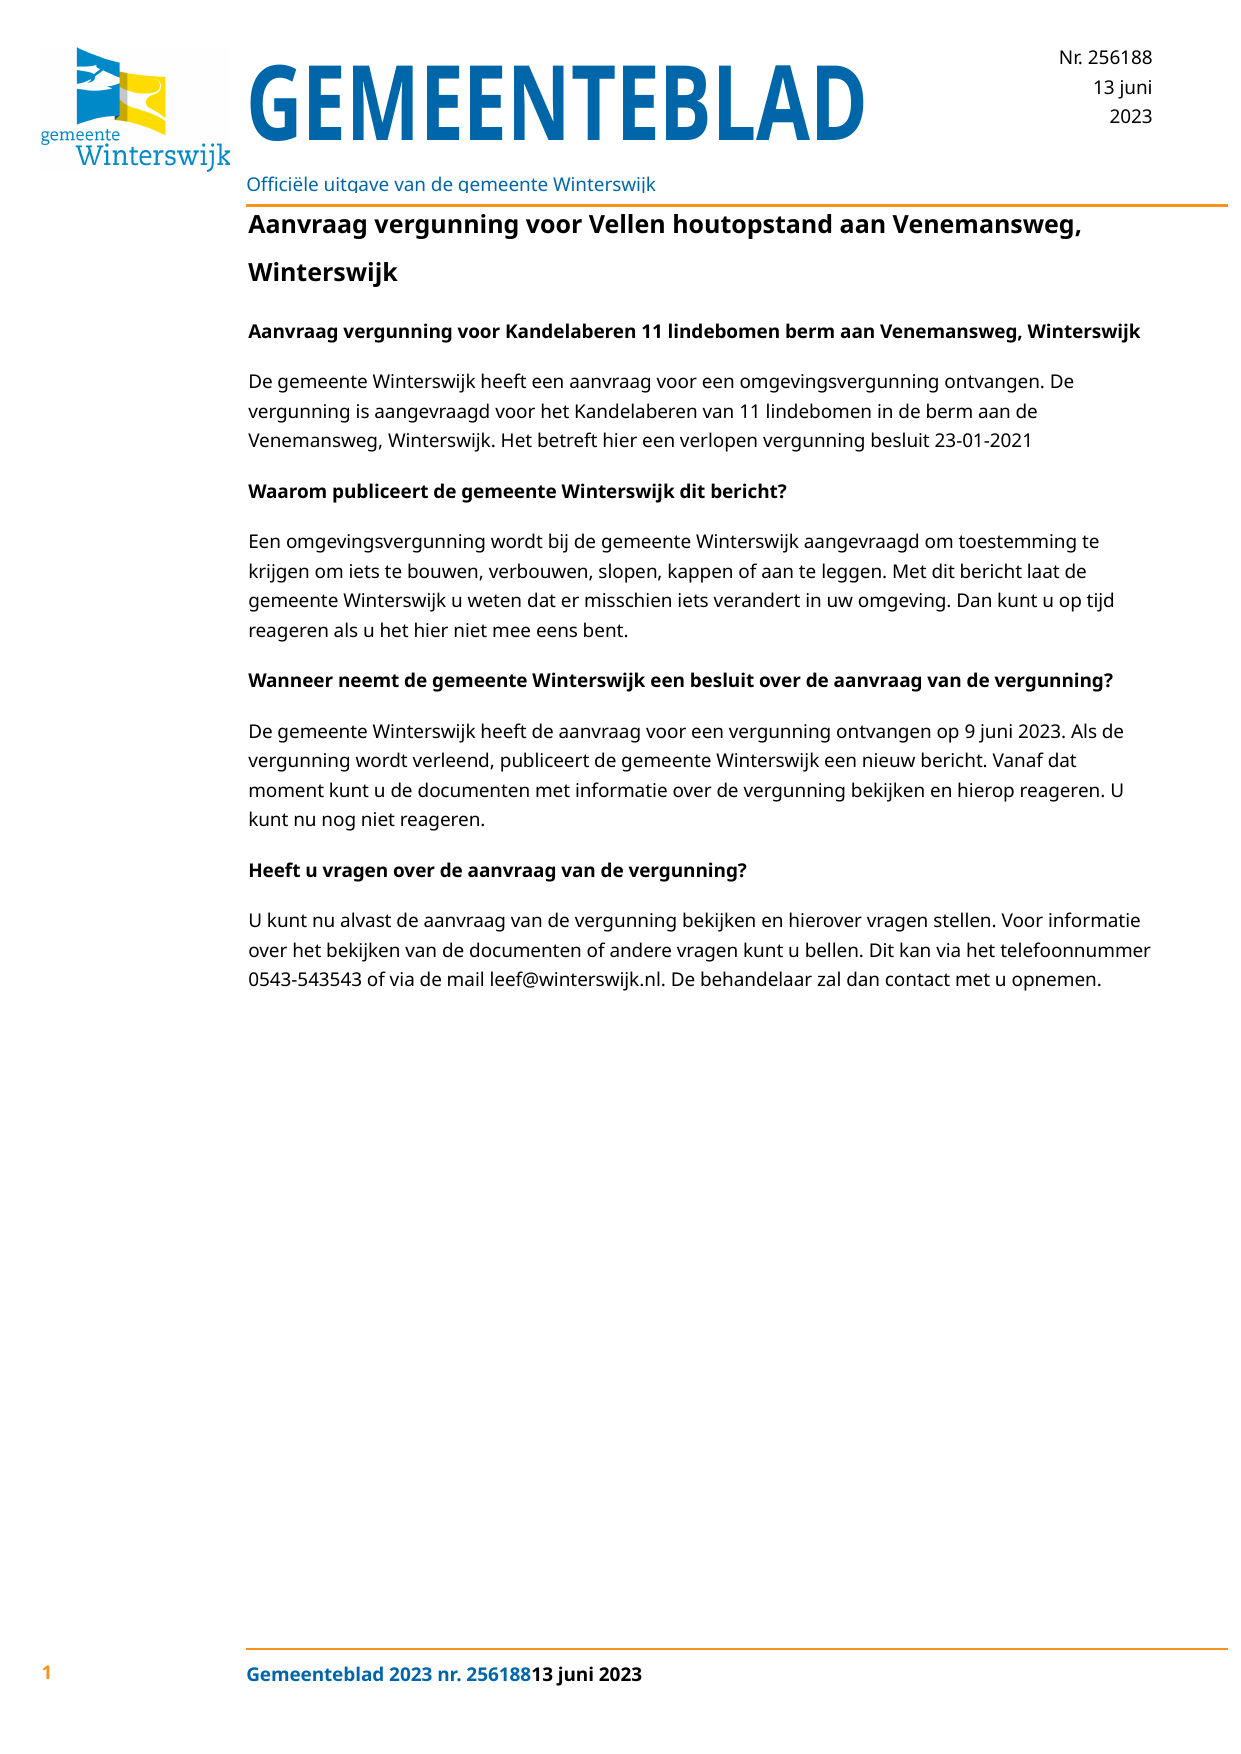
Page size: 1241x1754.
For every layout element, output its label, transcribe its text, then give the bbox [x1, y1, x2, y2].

text Een omgevingsvergunning wordt bij de gemeente Winterswijk aangevraagd om toestemming te krijgen om iets te bouwen, verbouwen, slopen, kappen of aan te leggen. Met dit bericht laat de gemeente Winterswijk u weten dat er misschien iets verandert in uw omgeving. Dan kunt u op tijd reageren als u het hier niet mee eens bent. [248, 528, 1152, 643]
text Aanvraag vergunning voor Kandelaberen 11 lindebomen berm aan Venemansweg, Winterswijk [248, 318, 1152, 344]
text Heeft u vragen over de aanvraag van de vergunning? [248, 857, 1152, 883]
text De gemeente Winterswijk heeft een aanvraag voor een omgevingsvergunning ontvangen. De vergunning is aangevraagd voor het Kandelaberen van 11 lindebomen in de berm aan de Venemansweg, Winterswijk. Het betreft hier een verlopen vergunning besluit 23-01-2021 [248, 368, 1152, 453]
text Wanneer neemt de gemeente Winterswijk een besluit over de aanvraag van de vergunning? [248, 667, 1152, 693]
picture [41, 47, 231, 172]
picture [225, 153, 231, 162]
text Waarom publiceert de gemeente Winterswijk dit bericht? [248, 478, 1152, 504]
text De gemeente Winterswijk heeft de aanvraag voor een vergunning ontvangen op 9 juni 2023. Als de vergunning wordt verleend, publiceert de gemeente Winterswijk een nieuw bericht. Vanaf dat moment kunt u de documenten met informatie over de vergunning bekijken en hierop reageren. U kunt nu nog niet reageren. [248, 718, 1152, 832]
text Aanvraag vergunning voor Vellen houtopstand aan Venemansweg, Winterswijk [248, 207, 1152, 288]
text U kunt nu alvast de aanvraag van de vergunning bekijken en hierover vragen stellen. Voor informatie over het bekijken van de documenten of andere vragen kunt u bellen. Dit kan via het telefoonnummer 0543-543543 of via de mail leef@winterswijk.nl. De behandelaar zal dan contact met u opnemen. [248, 907, 1152, 992]
